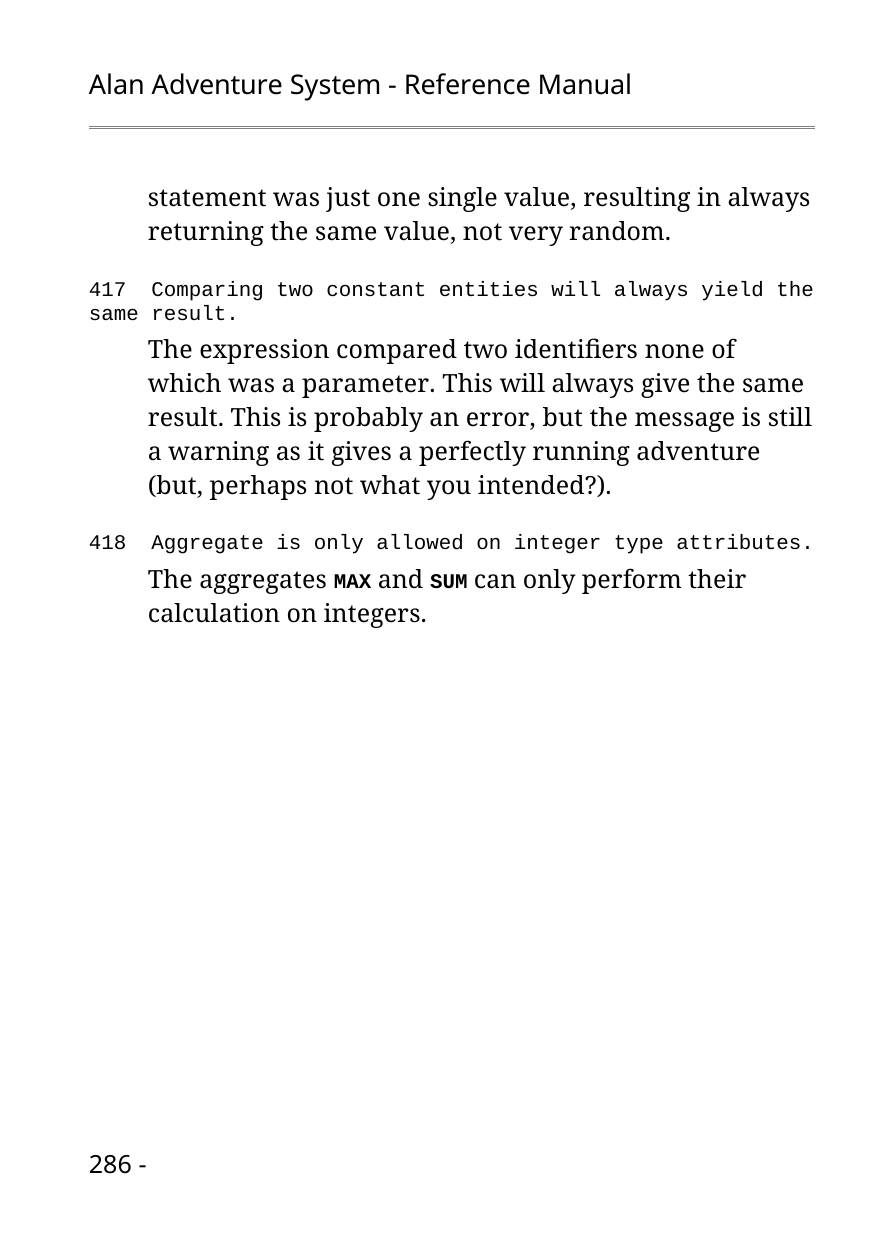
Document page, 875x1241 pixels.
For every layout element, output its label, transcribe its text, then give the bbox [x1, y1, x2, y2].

text 417 Comparing two constant entities will always yield the same result. [88, 278, 815, 326]
text statement was just one single value, resulting in always returning the same value, not very random. [148, 180, 815, 248]
text The expression compared two identifiers none of which was a param­eter. This will always give the same result. This is probably an error, but the message is still a warning as it gives a perfectly running adven­ture (but, perhaps not what you intended?). [148, 332, 815, 502]
text The aggregates MAX and SUM can only perform their calculation on in­tegers. [148, 562, 815, 630]
text 418 Aggregate is only allowed on integer type attributes. [88, 532, 815, 556]
